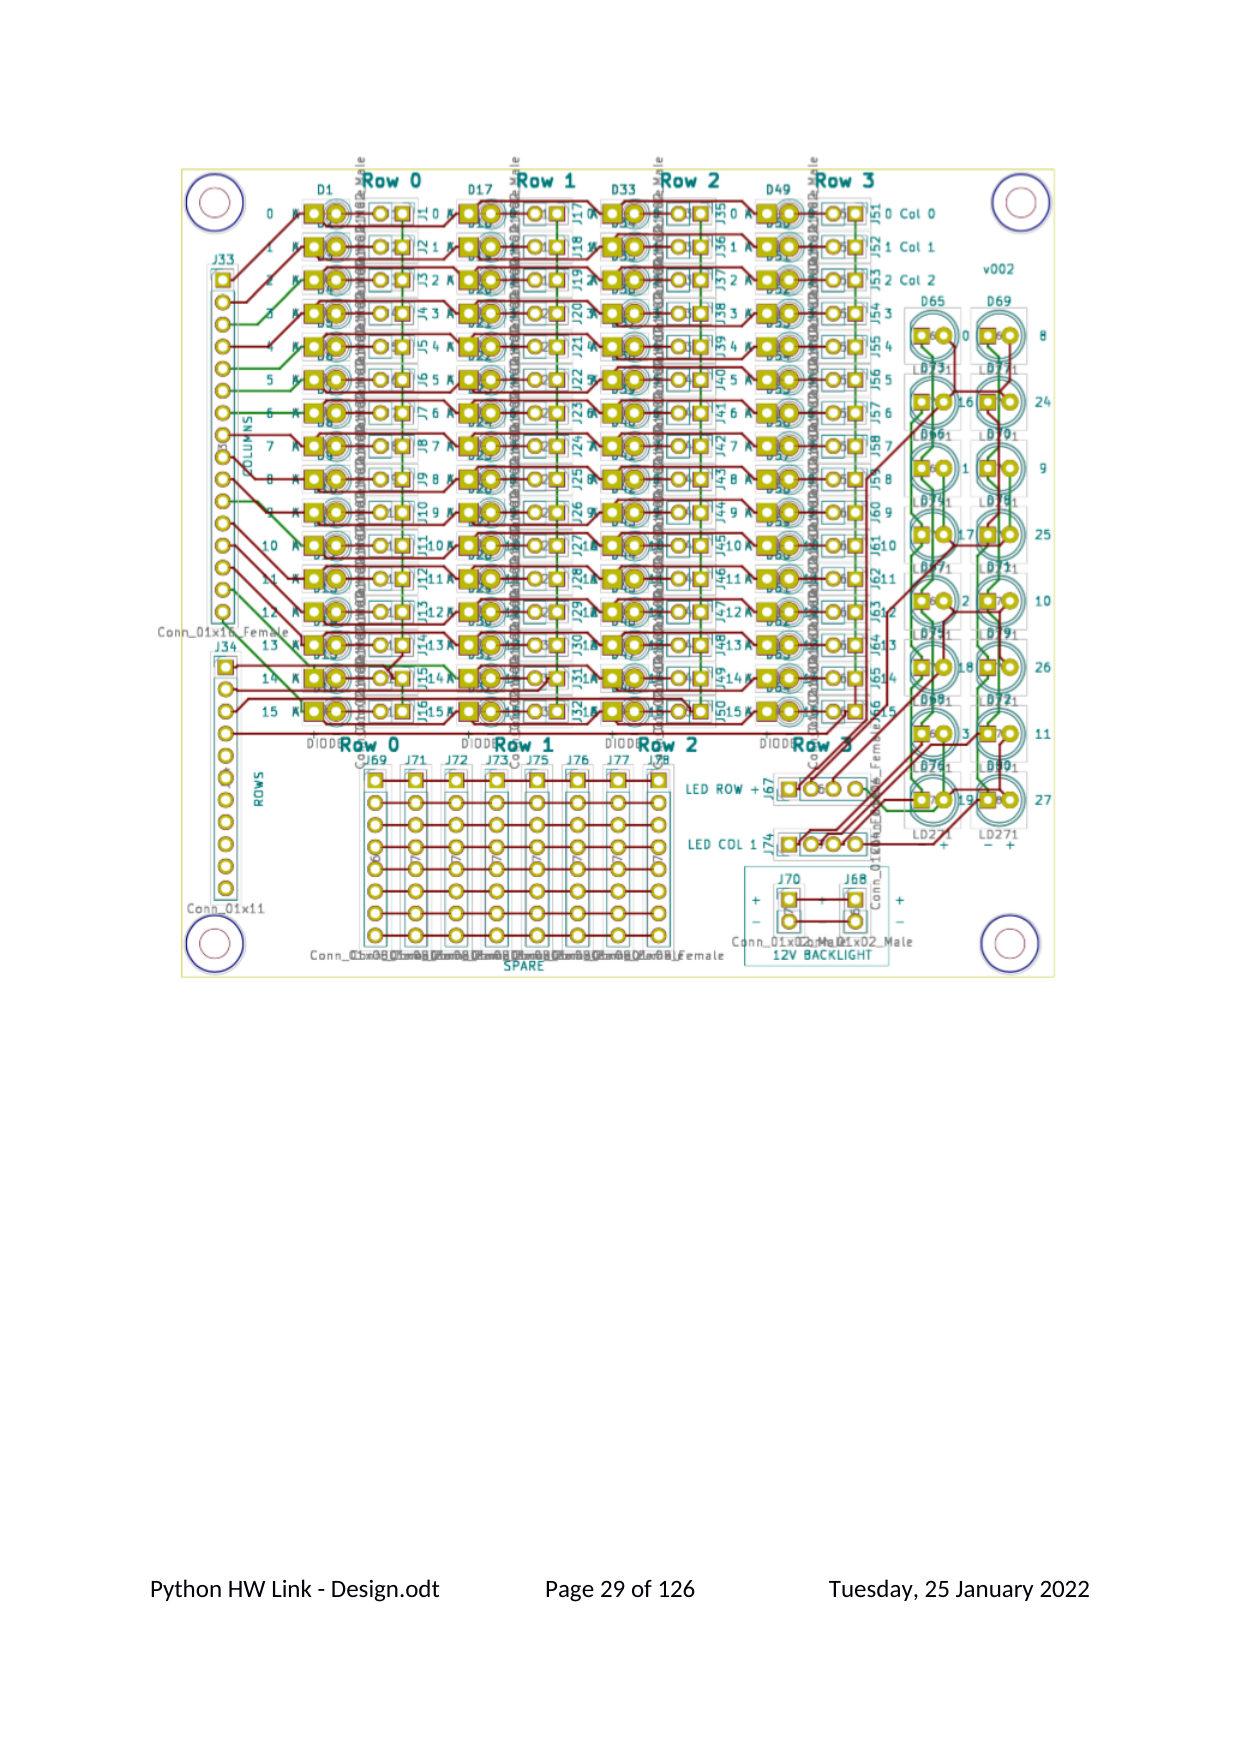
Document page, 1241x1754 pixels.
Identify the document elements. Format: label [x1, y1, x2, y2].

picture [150, 150, 1091, 1002]
